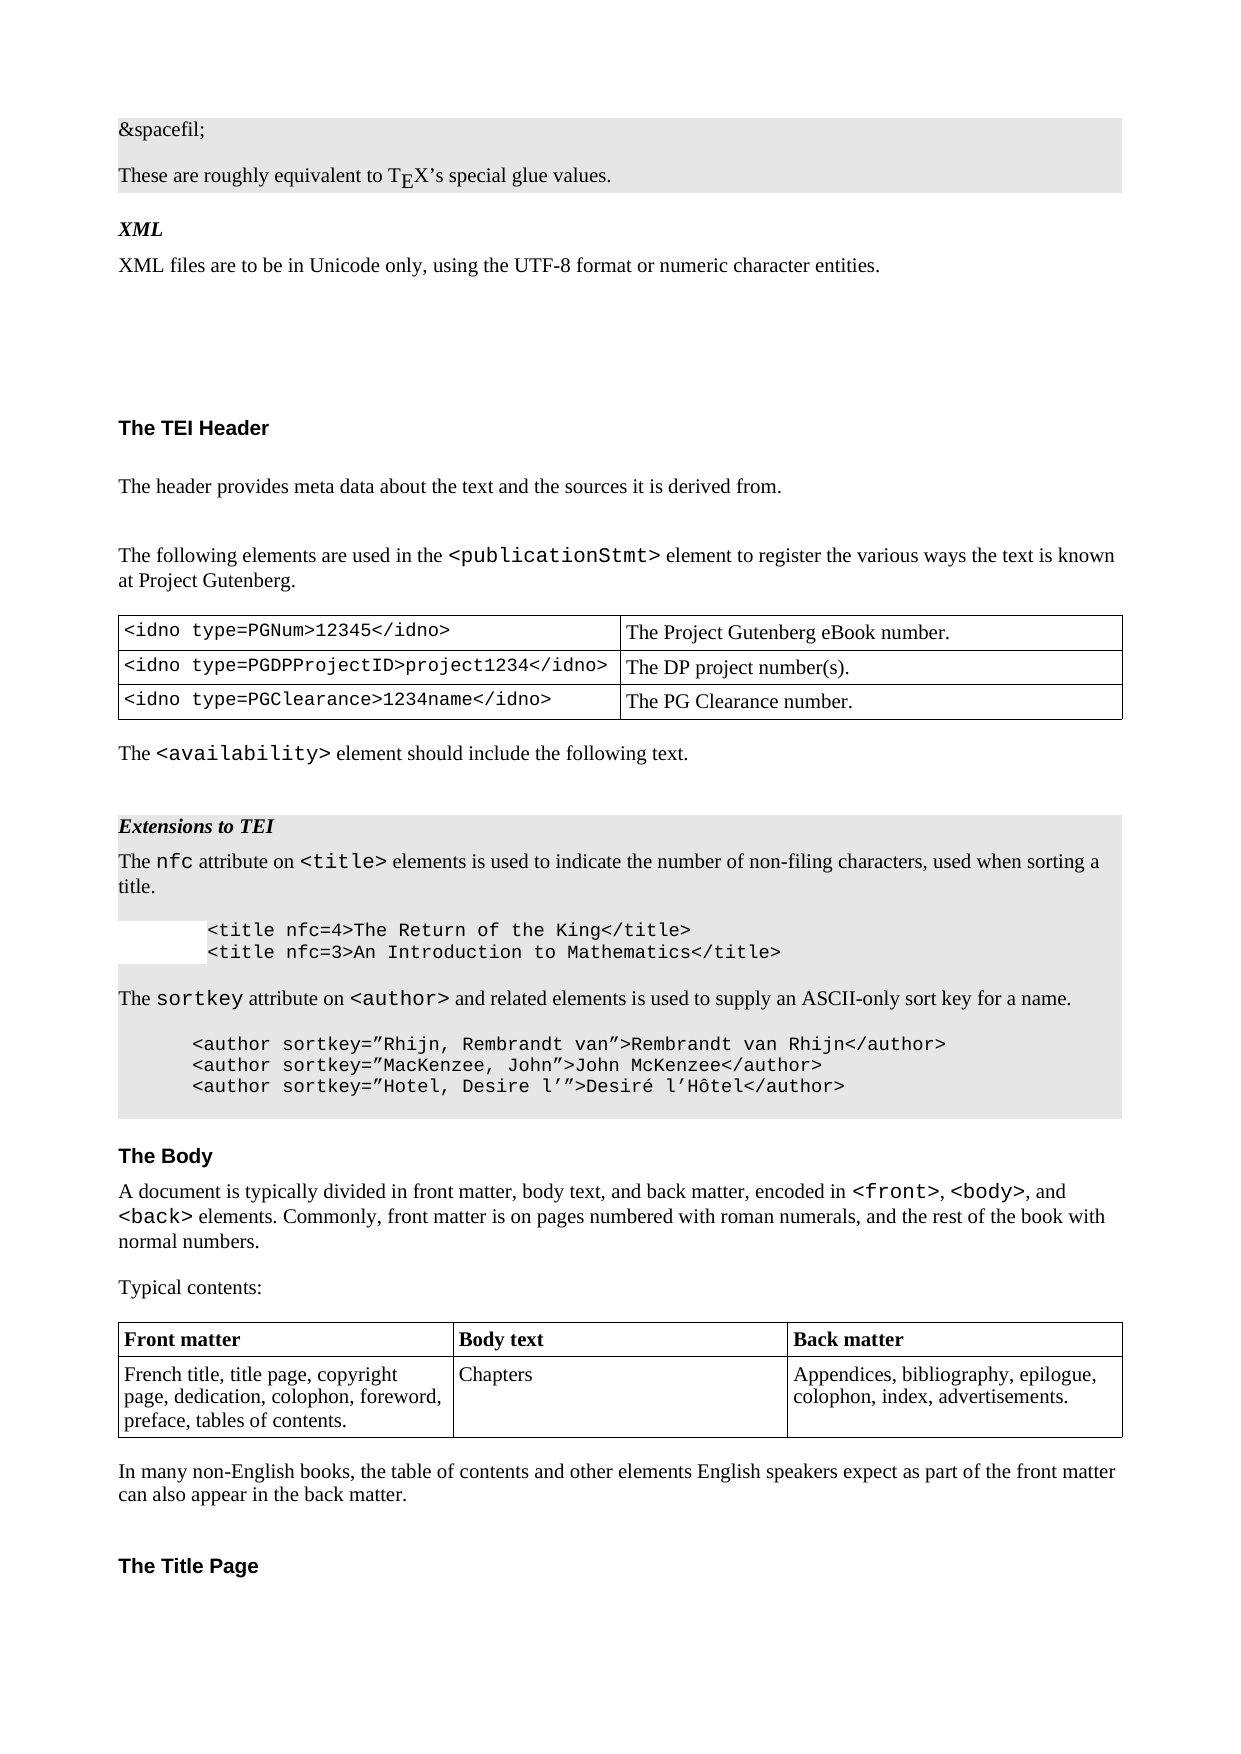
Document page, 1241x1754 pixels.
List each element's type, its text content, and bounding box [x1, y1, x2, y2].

table_cell Appendices, bibliography, epilogue, colophon, index, advertisements. [788, 1357, 1122, 1437]
subtitle The TEI Header [118, 417, 1122, 440]
text These are roughly equivalent to TEX’s special glue values. [118, 164, 1122, 193]
table_cell French title, title page, copyright page, dedication, colophon, foreword, preface, tables of contents. [119, 1357, 453, 1437]
text The nfc attribute on <title> elements is used to indicate the number of non-filing characters, used when sorting a title. [118, 850, 1122, 898]
text Typical contents: [118, 1276, 1122, 1299]
subtitle The Body [118, 1144, 1122, 1168]
text <title nfc=4>The Return of the King</title> [207, 921, 1122, 942]
text A document is typically divided in front matter, body text, and back matter, encoded in <front>, <body>, and <back> elements. Commonly, front matter is on pages numbered with roman numerals, and the rest of the book with normal numbers. [118, 1180, 1122, 1253]
table_cell The PG Clearance number. [621, 685, 1122, 719]
table_header Back matter [788, 1323, 1122, 1356]
text The header provides meta data about the text and the sources it is derived from. [118, 475, 1122, 498]
text <title nfc=3>An Introduction to Mathematics</title> [207, 942, 1122, 964]
text XML files are to be in Unicode only, using the UTF-8 format or numeric character entities. [118, 253, 1122, 276]
text The sortkey attribute on <author> and related elements is used to supply an ASCII-only sort key for a name. [118, 987, 1122, 1012]
table_cell <idno type=PGDPProjectID>project1234</idno> [119, 651, 620, 684]
table_cell <idno type=PGClearance>1234name</idno> [119, 685, 620, 719]
text The <availability> element should include the following text. [118, 742, 1122, 767]
table_header Front matter [119, 1323, 453, 1356]
table_header The Project Gutenberg eBook number. [621, 616, 1122, 650]
text <author sortkey=”Hotel, Desire l’”>Desiré l’Hôtel</author> [118, 1077, 1122, 1098]
text <author sortkey=”Rhijn, Rembrandt van”>Rembrandt van Rhijn</author> [118, 1034, 1122, 1056]
subtitle The Title Page [118, 1554, 1122, 1578]
text <author sortkey=”MacKenzee, John”>John McKenzee</author> [118, 1056, 1122, 1077]
subtitle Extensions to TEI [118, 815, 1122, 838]
text &spacefil; [118, 118, 1122, 141]
text In many non-English books, the table of contents and other elements English speakers expect as part of the front matter can also appear in the back matter. [118, 1460, 1122, 1506]
table_header <idno type=PGNum>12345</idno> [119, 616, 620, 650]
text The following elements are used in the <publicationStmt> element to register the various ways the text is known at Project Gutenberg. [118, 544, 1122, 592]
table_cell The DP project number(s). [621, 651, 1122, 684]
table_header Body text [454, 1323, 787, 1356]
table_cell Chapters [454, 1357, 787, 1437]
subtitle XML [118, 218, 1122, 241]
